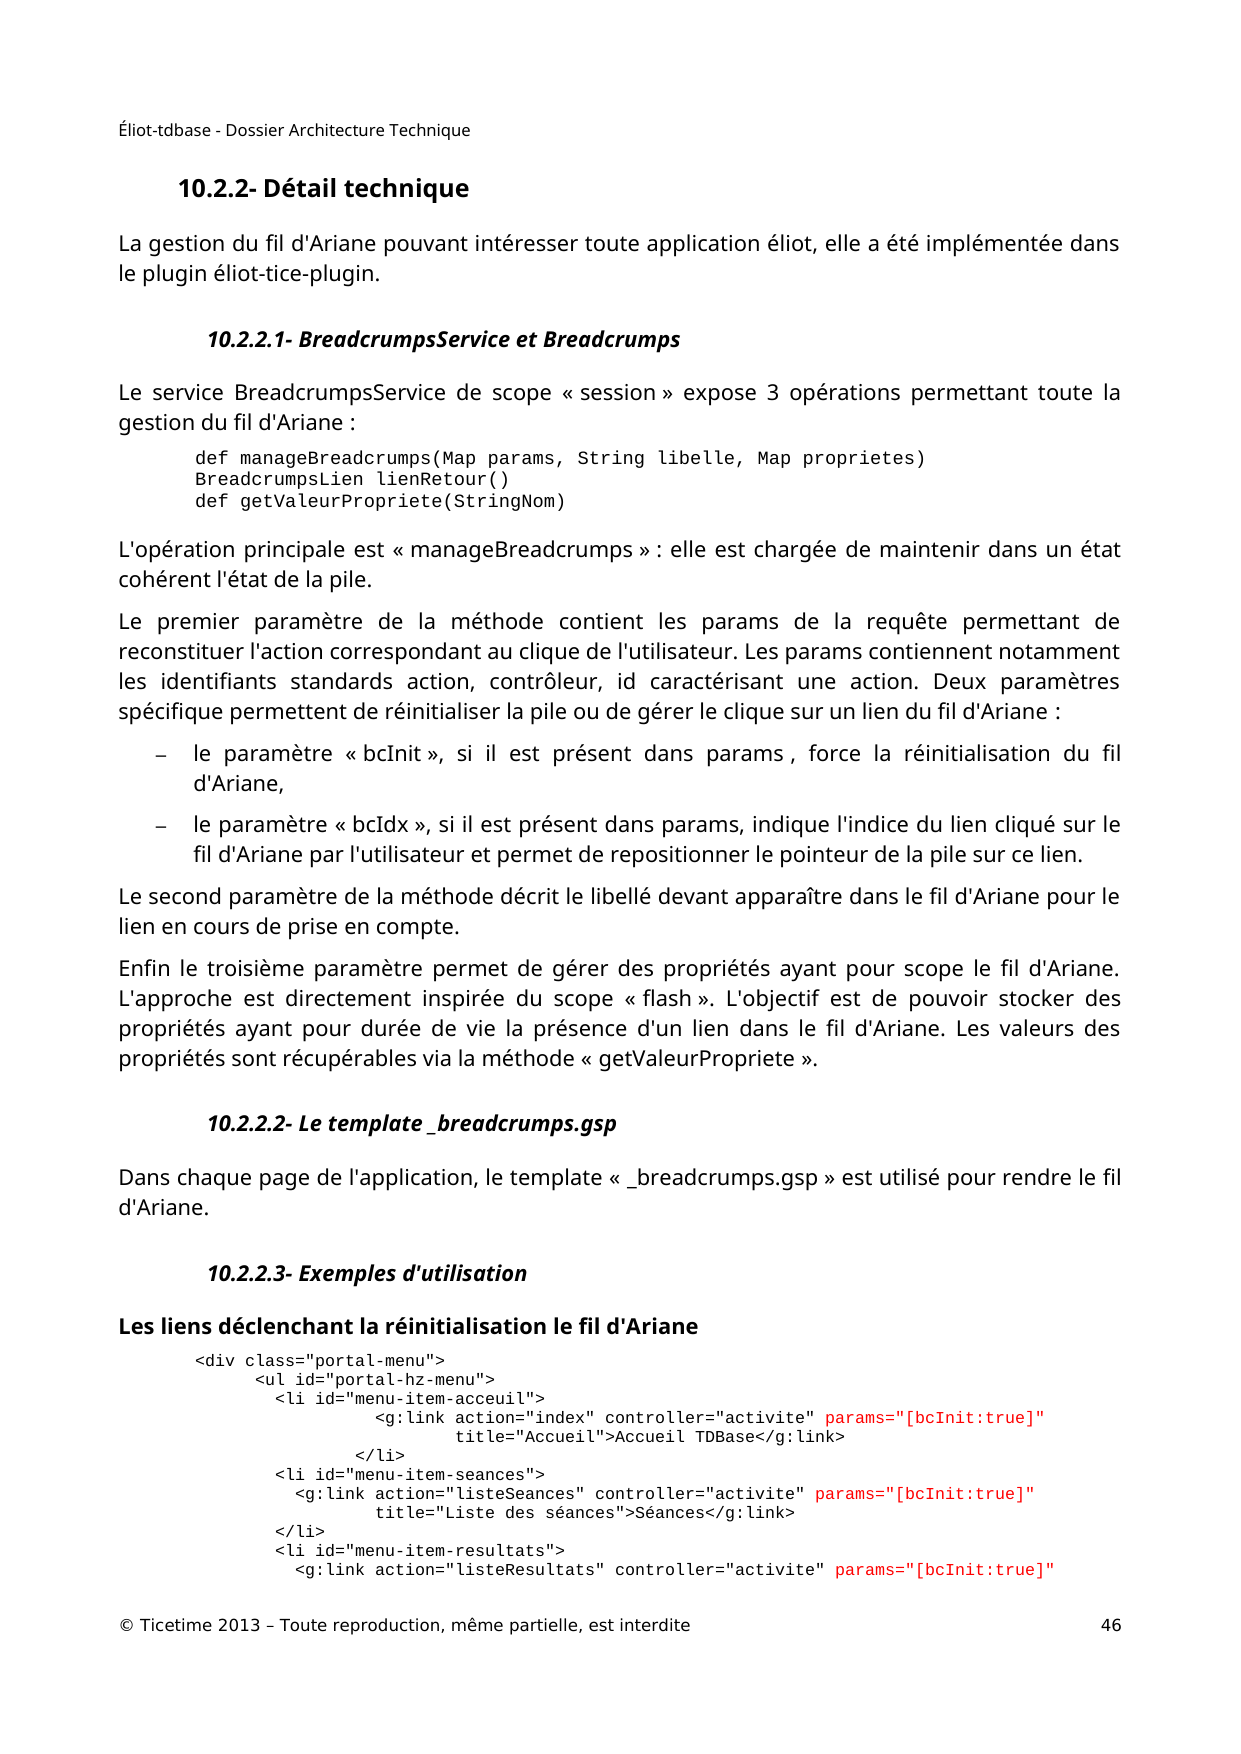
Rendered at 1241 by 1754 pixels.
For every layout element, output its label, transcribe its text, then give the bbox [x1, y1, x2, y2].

text BreadcrumpsLien lienRetour() [195, 470, 1122, 492]
text <li id="menu-item-resultats"> [195, 1542, 1122, 1561]
text </li> [195, 1448, 1122, 1467]
text Le service BreadcrumpsService de scope « session » expose 3 opérations permettant toute la gestion du fil d'Ariane : [118, 377, 1122, 437]
text def getValeurPropriete(StringNom) [195, 492, 1122, 513]
text title="Liste des séances">Séances</g:link> [195, 1504, 1122, 1523]
text </li> [195, 1523, 1122, 1542]
text Le second paramètre de la méthode décrit le libellé devant apparaître dans le fil d'Ariane pour le lien en cours de prise en compte. [118, 881, 1122, 941]
text <li id="menu-item-seances"> [195, 1467, 1122, 1486]
text <ul id="portal-hz-menu"> [195, 1372, 1122, 1391]
subtitle Le template _breadcrumps.gsp [118, 1108, 1122, 1138]
subtitle BreadcrumpsService et Breadcrumps [118, 324, 1122, 354]
text def manageBreadcrumps(Map params, String libelle, Map proprietes) [195, 449, 1122, 470]
text La gestion du fil d'Ariane pouvant intéresser toute application éliot, elle a été implémentée dans le plugin éliot-tice-plugin. [118, 228, 1122, 288]
subtitle Exemples d'utilisation [118, 1257, 1122, 1287]
text Le premier paramètre de la méthode contient les params de la requête permettant de reconstituer l'action correspondant au clique de l'utilisateur. Les params contiennent notamment les identifiants standards action, contrôleur, id caractérisant une action. Deux paramètres spécifique permettent de réinitialiser la pile ou de gérer le clique sur un lien du fil d'Ariane : [118, 606, 1122, 726]
text <g:link action="listeResultats" controller="activite" params="[bcInit:true]" [195, 1561, 1122, 1580]
text Dans chaque page de l'application, le template « _breadcrumps.gsp » est utilisé pour rendre le fil d'Ariane. [118, 1162, 1122, 1222]
list le paramètre « bcIdx », si il est présent dans params, indique l'indice du lien cliqué sur le fil d'Ariane par l'utilisateur et permet de repositionner le pointeur de la pile sur ce lien. [156, 809, 1122, 869]
text <g:link action="listeSeances" controller="activite" params="[bcInit:true]" [195, 1486, 1122, 1504]
text L'opération principale est « manageBreadcrumps » : elle est chargée de maintenir dans un état cohérent l'état de la pile. [118, 534, 1122, 594]
list le paramètre « bcInit », si il est présent dans params , force la réinitialisation du fil d'Ariane, [156, 738, 1122, 798]
text Les liens déclenchant la réinitialisation le fil d'Ariane [118, 1311, 1122, 1341]
text <div class="portal-menu"> [195, 1353, 1122, 1372]
text title="Accueil">Accueil TDBase</g:link> [195, 1429, 1122, 1448]
subtitle Détail technique [118, 171, 1122, 204]
text <g:link action="index" controller="activite" params="[bcInit:true]" [195, 1410, 1122, 1429]
text Enfin le troisième paramètre permet de gérer des propriétés ayant pour scope le fil d'Ariane. L'approche est directement inspirée du scope « flash ». L'objectif est de pouvoir stocker des propriétés ayant pour durée de vie la présence d'un lien dans le fil d'Ariane. Les valeurs des propriétés sont récupérables via la méthode « getValeurPropriete ». [118, 953, 1122, 1073]
text <li id="menu-item-acceuil"> [195, 1391, 1122, 1410]
